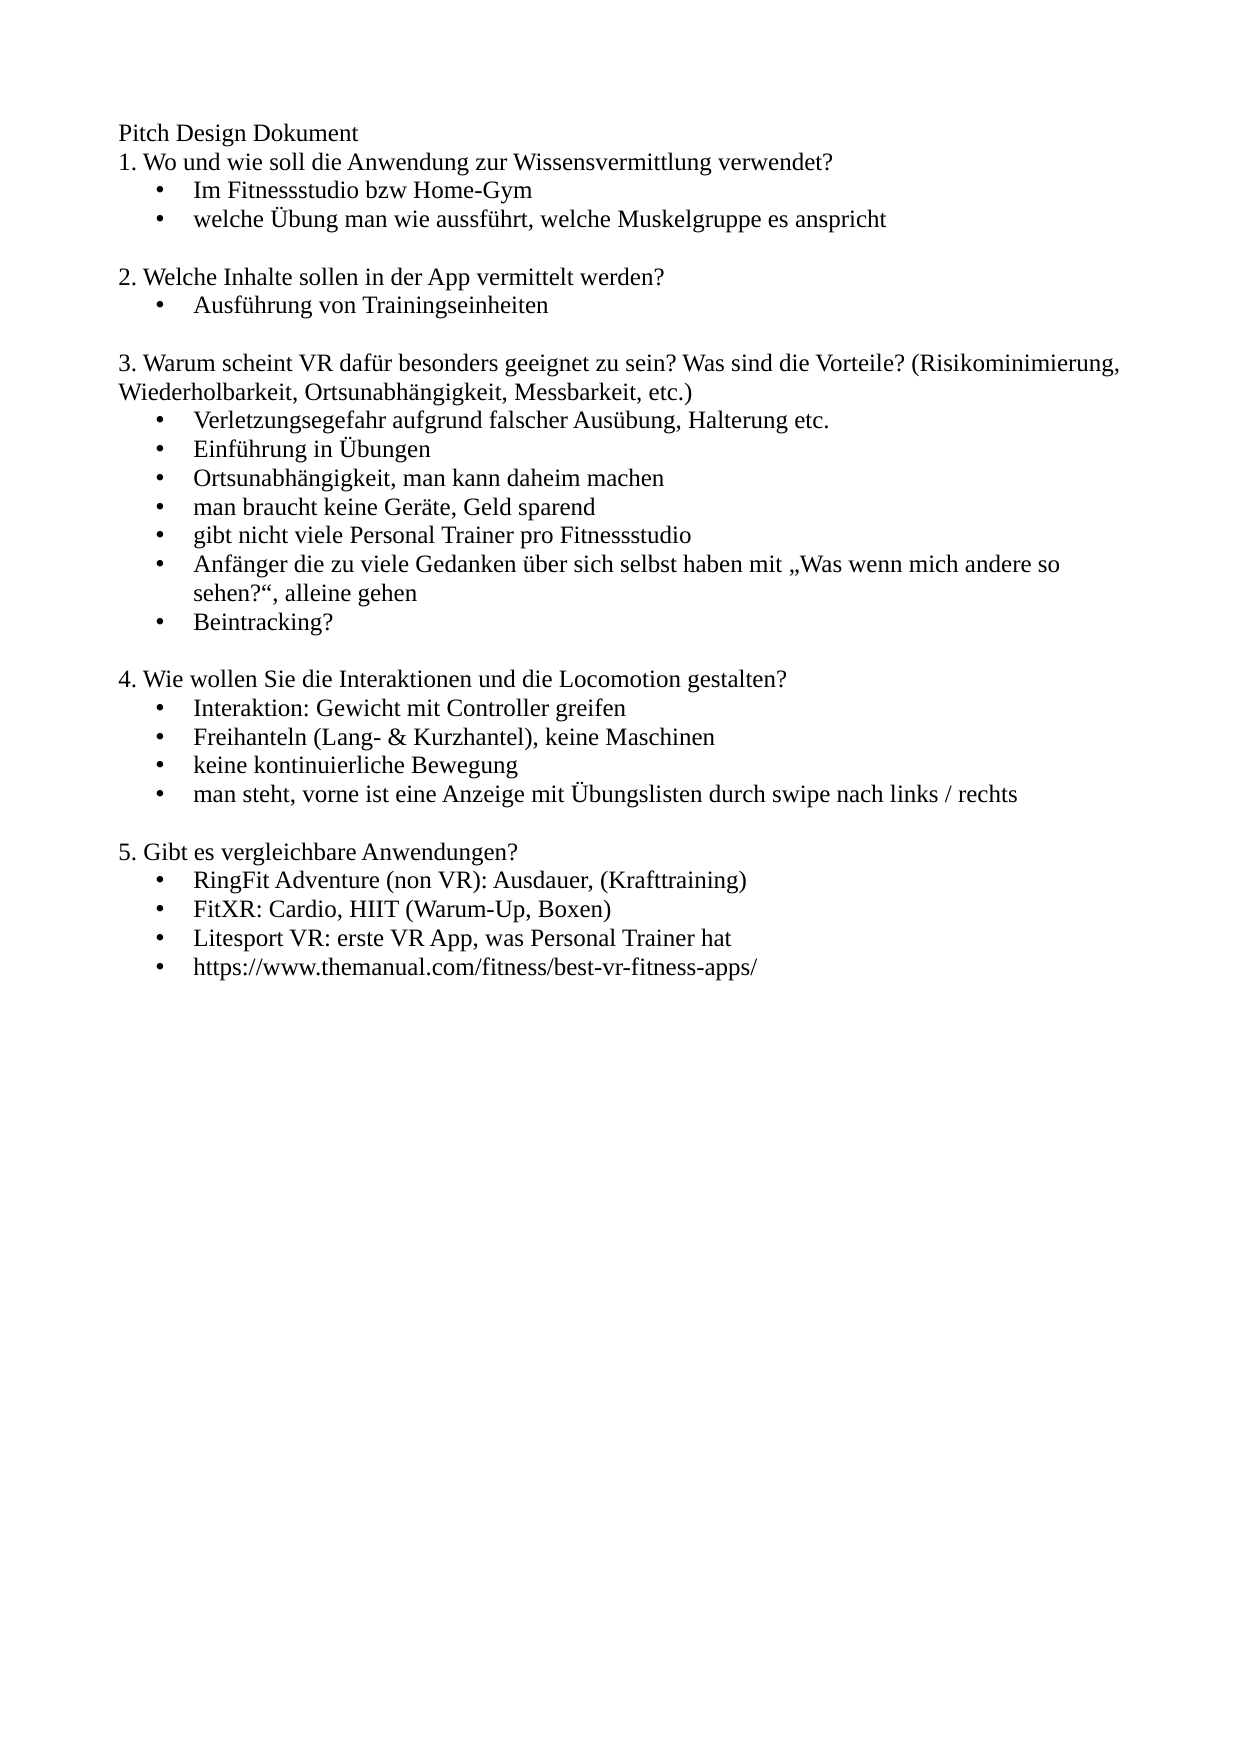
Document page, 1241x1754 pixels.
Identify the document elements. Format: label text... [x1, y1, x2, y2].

list Interaktion: Gewicht mit Controller greifen [156, 693, 1122, 722]
list RingFit Adventure (non VR): Ausdauer, (Krafttraining) [156, 866, 1122, 894]
text 5. Gibt es vergleichbare Anwendungen? [118, 837, 1122, 866]
list man steht, vorne ist eine Anzeige mit Übungslisten durch swipe nach links / rechts [156, 779, 1122, 808]
list keine kontinuierliche Bewegung [156, 751, 1122, 779]
list https://www.themanual.com/fitness/best-vr-fitness-apps/ [156, 952, 1122, 981]
list man braucht keine Geräte, Geld sparend [156, 492, 1122, 521]
list Ausführung von Trainingseinheiten [156, 291, 1122, 319]
list Ortsunabhängigkeit, man kann daheim machen [156, 463, 1122, 492]
list Litesport VR: erste VR App, was Personal Trainer hat [156, 923, 1122, 952]
text 2. Welche Inhalte sollen in der App vermittelt werden? [118, 262, 1122, 291]
list Beintracking? [156, 607, 1122, 636]
list Verletzungsegefahr aufgrund falscher Ausübung, Halterung etc. [156, 406, 1122, 434]
list Im Fitnessstudio bzw Home-Gym [156, 176, 1122, 204]
text 4. Wie wollen Sie die Interaktionen und die Locomotion gestalten? [118, 664, 1122, 693]
text 1. Wo und wie soll die Anwendung zur Wissensvermittlung verwendet? [118, 147, 1122, 176]
list FitXR: Cardio, HIIT (Warum-Up, Boxen) [156, 894, 1122, 923]
list Anfänger die zu viele Gedanken über sich selbst haben mit „Was wenn mich andere so sehen?“, alleine gehen [156, 549, 1122, 607]
text Pitch Design Dokument [118, 118, 1122, 147]
list Einführung in Übungen [156, 434, 1122, 463]
text 3. Warum scheint VR dafür besonders geeignet zu sein? Was sind die Vorteile? (Risikominimierung, Wiederholbarkeit, Ortsunabhängigkeit, Messbarkeit, etc.) [118, 348, 1122, 406]
list welche Übung man wie aussführt, welche Muskelgruppe es anspricht [156, 204, 1122, 233]
list gibt nicht viele Personal Trainer pro Fitnessstudio [156, 521, 1122, 549]
list Freihanteln (Lang- & Kurzhantel), keine Maschinen [156, 722, 1122, 751]
